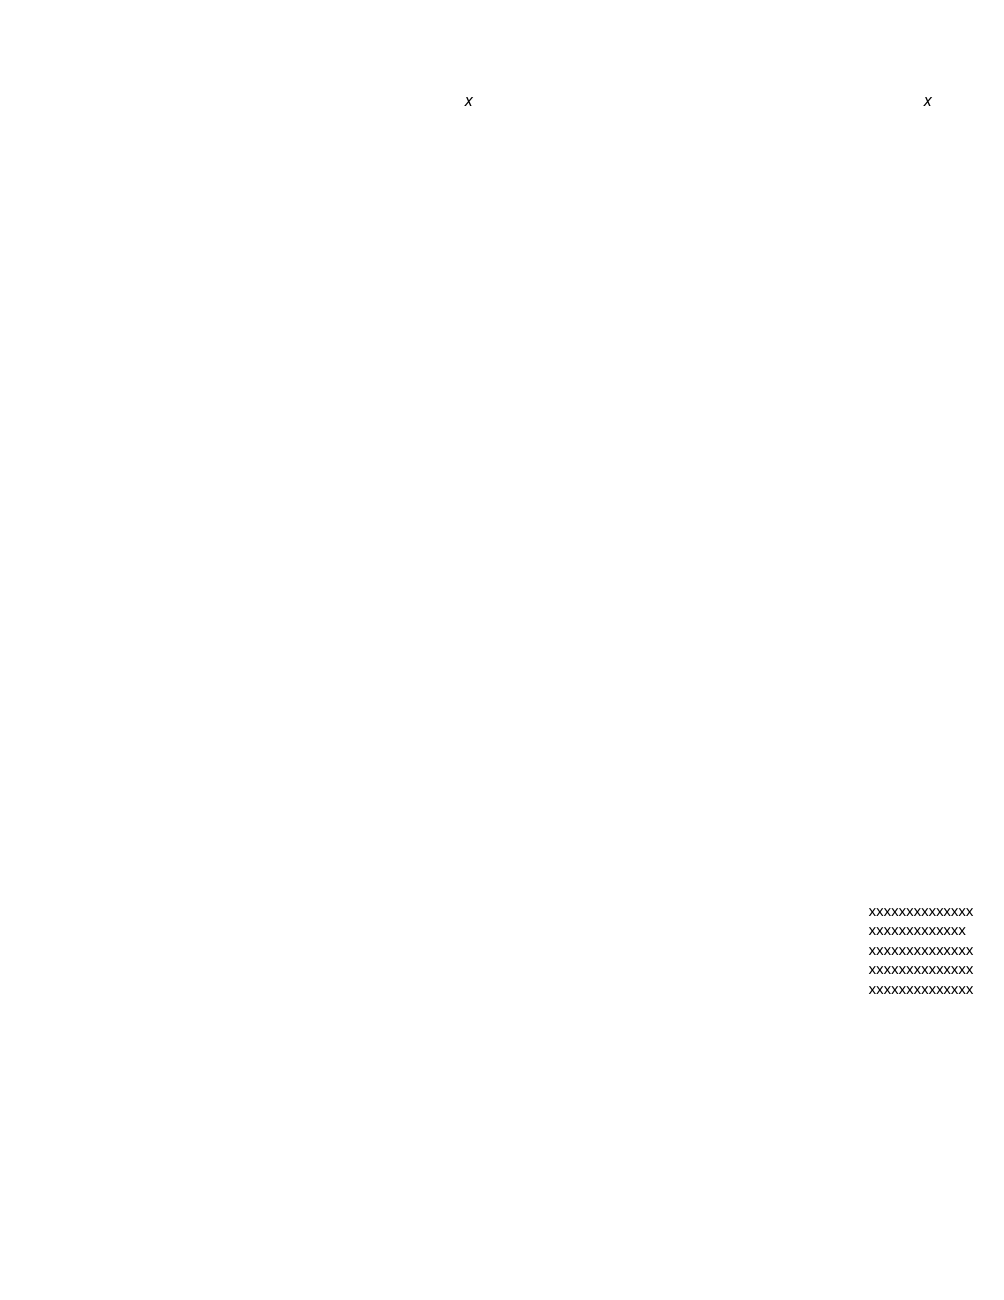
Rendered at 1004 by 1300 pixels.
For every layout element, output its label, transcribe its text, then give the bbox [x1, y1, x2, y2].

text xxxxxxxxxxxxxxxxxxxxxxxxxxx xxxxxxxxxxxxxxxxxxxxxxxxxxxxxxxxxxxxxxxxxx [868, 901, 974, 998]
